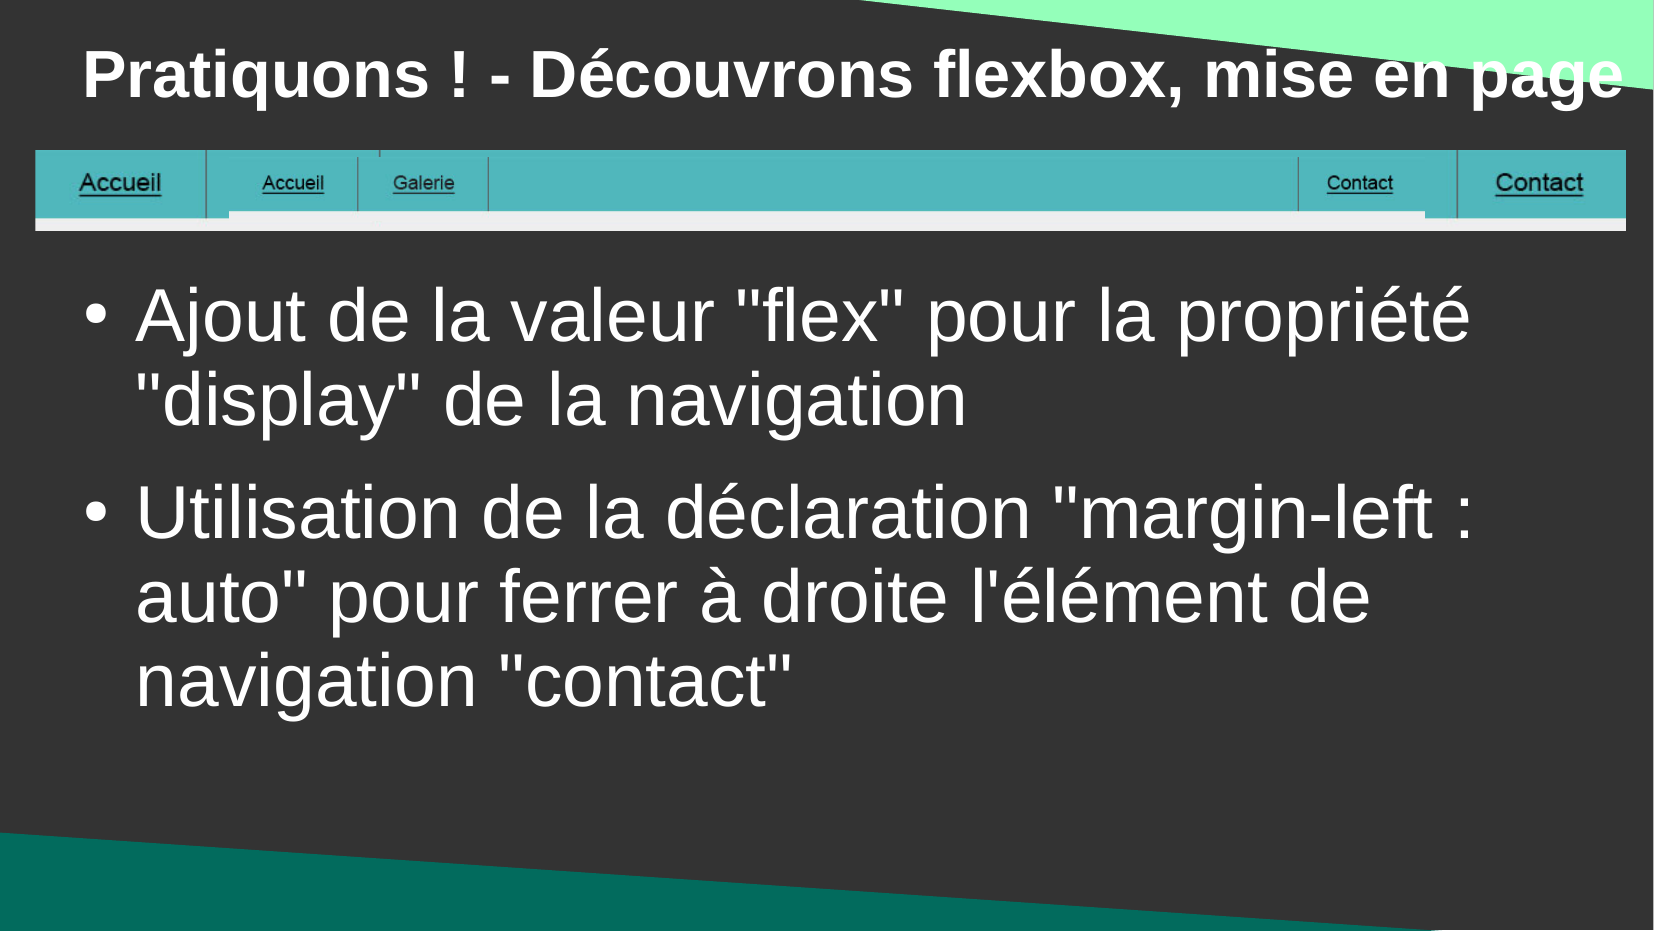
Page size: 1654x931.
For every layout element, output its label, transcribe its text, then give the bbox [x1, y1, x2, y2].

text_box [859, 0, 1654, 90]
picture [35, 150, 1626, 231]
title Pratiquons ! - Découvrons flexbox, mise en page [82, 37, 1630, 112]
list Ajout de la valeur "flex" pour la propriété "display" de la navigation Utilisation de la déclaration "margin-left : auto" pour ferrer à droite l'élément de navigation "contact" [64, 273, 1589, 807]
